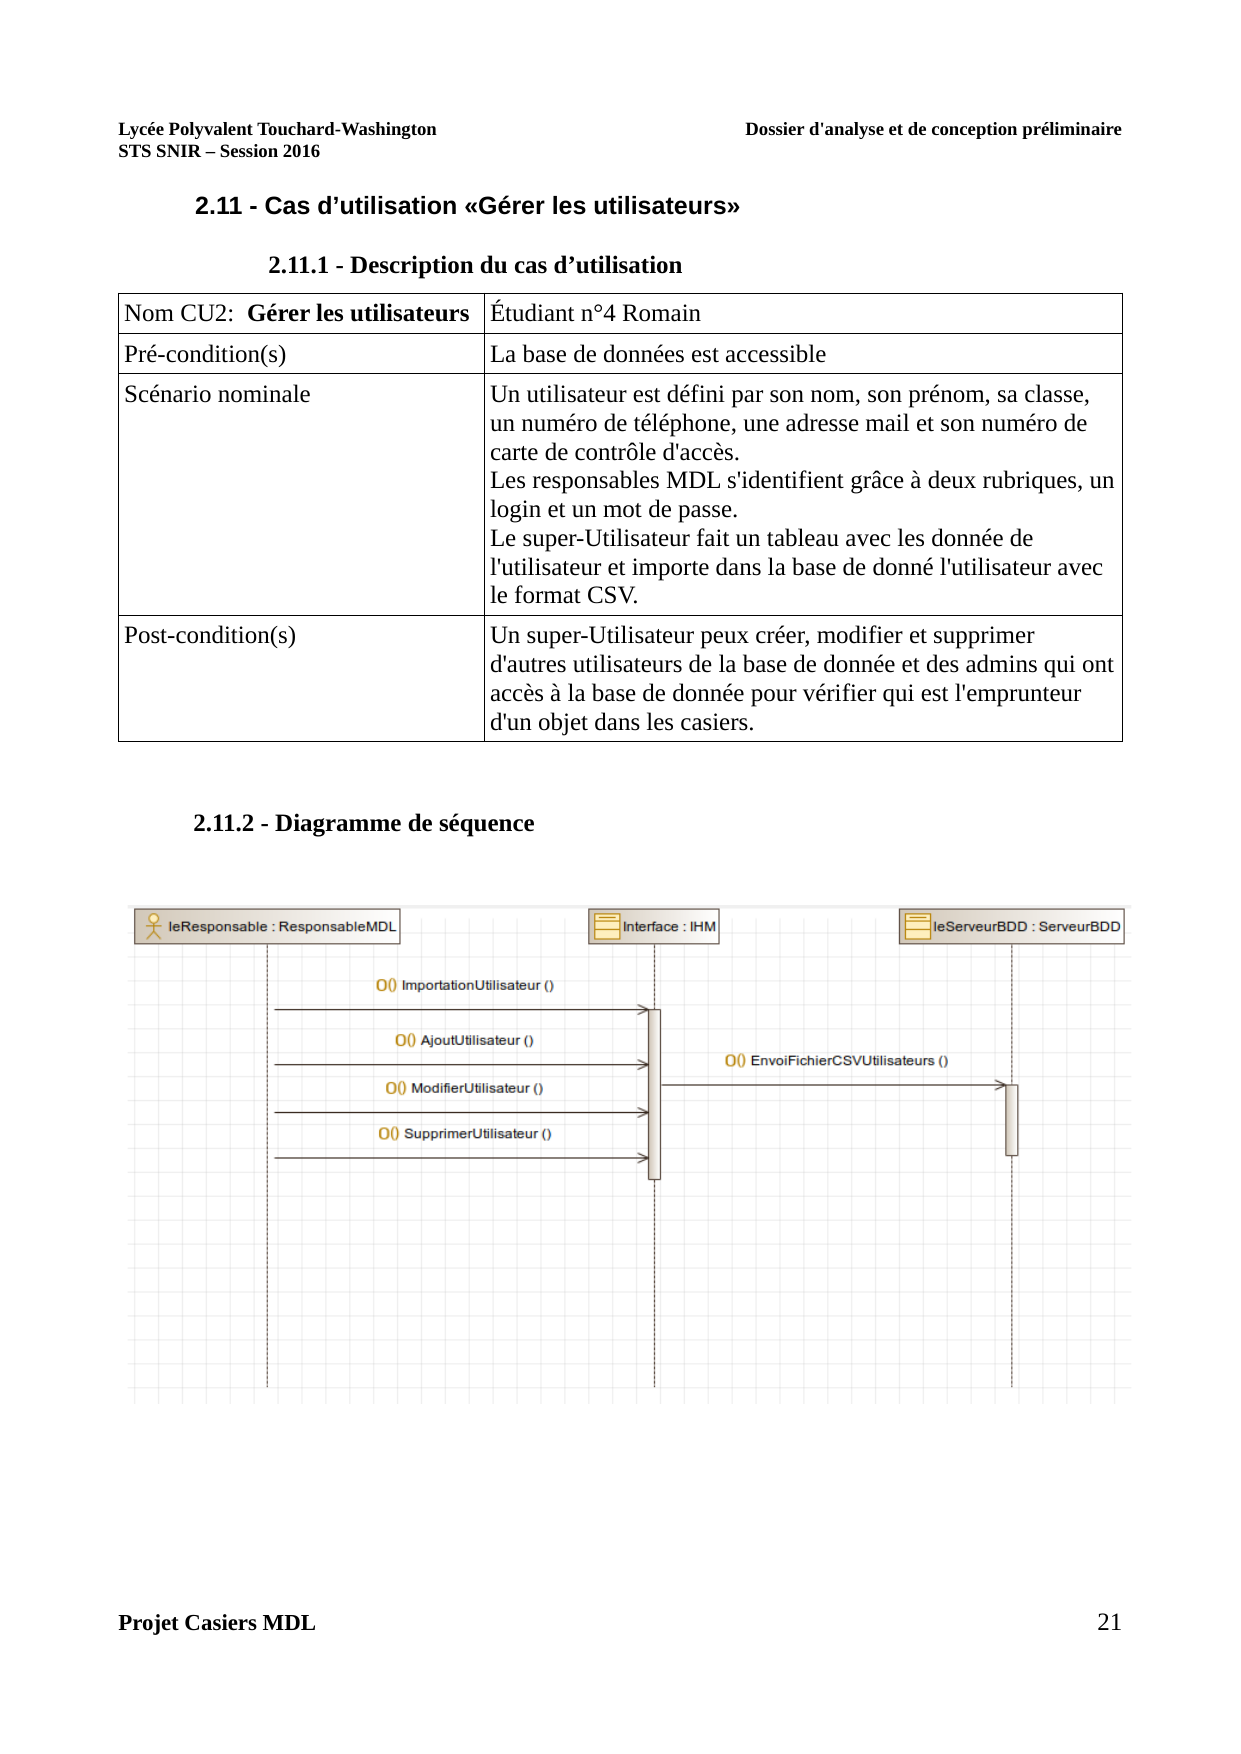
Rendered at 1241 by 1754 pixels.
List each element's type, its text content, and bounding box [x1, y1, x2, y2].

table_cell Un super-Utilisateur peux créer, modifier et supprimer d'autres utilisateurs de la base de donnée et des admins qui ont accès à la base de donnée pour vérifier qui est l'emprunteur d'un objet dans les casiers. [485, 616, 1122, 741]
table_cell Scénario nominale [119, 374, 484, 615]
table_cell La base de données est accessible [485, 334, 1122, 373]
subtitle 2.11 - Cas d’utilisation «Gérer les utilisateurs» [195, 191, 1122, 219]
table_header Nom CU2: Gérer les utilisateurs [119, 294, 484, 333]
table_header Étudiant n°4 Romain [485, 294, 1122, 333]
table_cell Pré-condition(s) [119, 334, 484, 373]
table_cell Un utilisateur est défini par son nom, son prénom, sa classe, un numéro de téléphone, une adresse mail et son numéro de carte de contrôle d'accès. Les responsables MDL s'identifient grâce à deux rubriques, un login et un mot de passe. Le super-Utilisateur fait un tableau avec les donnée de l'utilisateur et importe dans la base de donné l'utilisateur avec le format CSV. [485, 374, 1122, 615]
table_cell Post-condition(s) [119, 616, 484, 741]
subtitle 2.11.1 - Description du cas d’utilisation [118, 247, 1122, 280]
picture [127, 905, 1132, 1404]
subtitle 2.11.2 - Diagramme de séquence [118, 804, 1122, 837]
